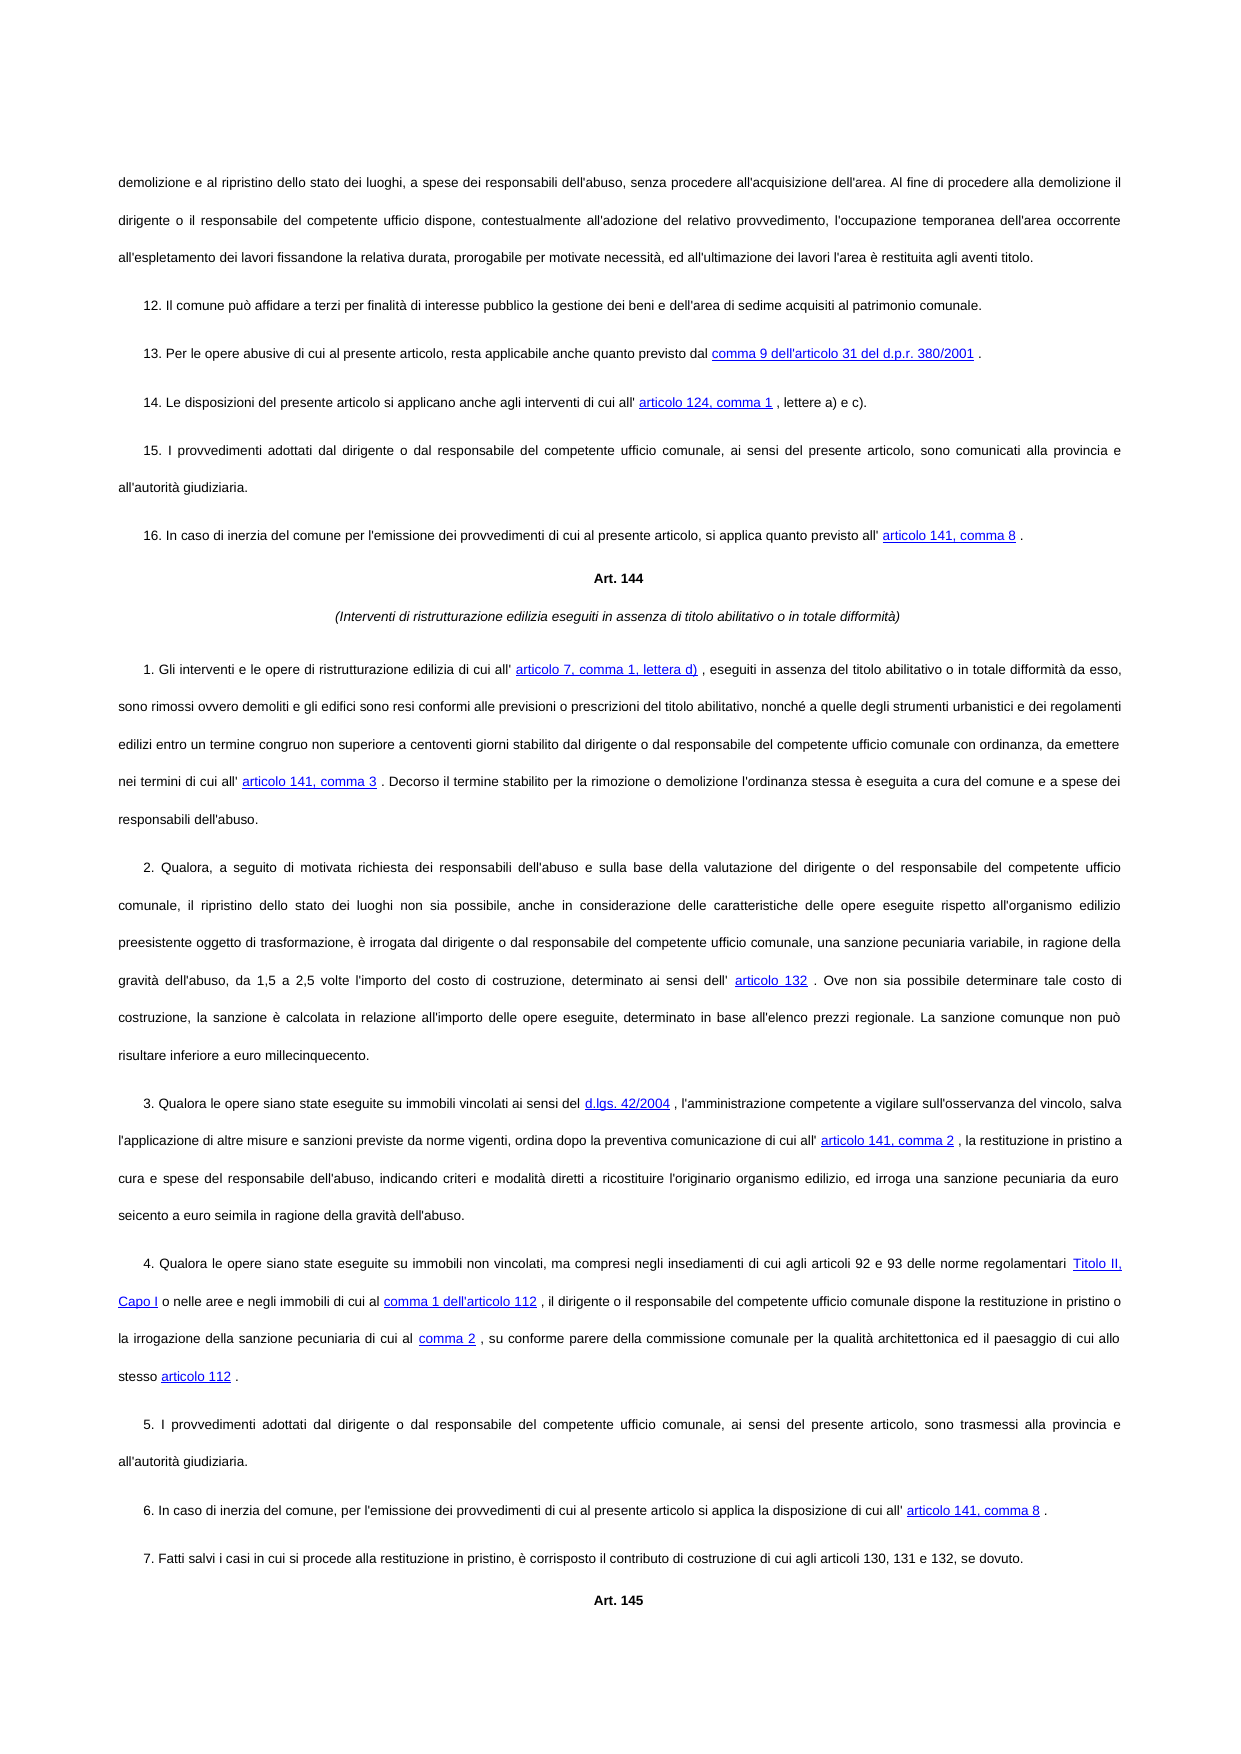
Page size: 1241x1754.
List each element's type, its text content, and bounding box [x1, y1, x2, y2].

table_header demolizione e al ripristino dello stato dei luoghi, a spese dei responsabili dell'abuso, senza procedere all'acquisizione dell'area. Al fine di procedere alla demolizione il dirigente o il responsabile del competente ufficio dispone, contestualmente all'adozione del relativo provvedimento, l'occupazione temporanea dell'area occorrente all'espletamento dei lavori fissandone la relativa durata, prorogabile per motivate necessità, ed all'ultimazione dei lavori l'area è restituita agli aventi titolo. 12. Il comune può affidare a terzi per finalità di interesse pubblico la gestione dei beni e dell'area di sedime acquisiti al patrimonio comunale. 13. Per le opere abusive di cui al presente articolo, resta applicabile anche quanto previsto dal comma 9 dell'articolo 31 del d.p.r. 380/2001 . 14. Le disposizioni del presente articolo si applicano anche agli interventi di cui all' articolo 124, comma 1 , lettere a) e c). 15. I provvedimenti adottati dal dirigente o dal responsabile del competente ufficio comunale, ai sensi del presente articolo, sono comunicati alla provincia e all'autorità giudiziaria. 16. In caso di inerzia del comune per l'emissione dei provvedimenti di cui al presente articolo, si applica quanto previsto all' articolo 141, comma 8 . Art. 144 (Interventi di ristrutturazione edilizia eseguiti in assenza di titolo abilitativo o in totale difformità) 1. Gli interventi e le opere di ristrutturazione edilizia di cui all' articolo 7, comma 1, lettera d) , eseguiti in assenza del titolo abilitativo o in totale difformità da esso, sono rimossi ovvero demoliti e gli edifici sono resi conformi alle previsioni o prescrizioni del titolo abilitativo, nonché a quelle degli strumenti urbanistici e dei regolamenti edilizi entro un termine congruo non superiore a centoventi giorni stabilito dal dirigente o dal responsabile del competente ufficio comunale con ordinanza, da emettere nei termini di cui all' articolo 141, comma 3 . Decorso il termine stabilito per la rimozione o demolizione l'ordinanza stessa è eseguita a cura del comune e a spese dei responsabili dell'abuso. 2. Qualora, a seguito di motivata richiesta dei responsabili dell'abuso e sulla base della valutazione del dirigente o del responsabile del competente ufficio comunale, il ripristino dello stato dei luoghi non sia possibile, anche in considerazione delle caratteristiche delle opere eseguite rispetto all'organismo edilizio preesistente oggetto di trasformazione, è irrogata dal dirigente o dal responsabile del competente ufficio comunale, una sanzione pecuniaria variabile, in ragione della gravità dell'abuso, da 1,5 a 2,5 volte l'importo del costo di costruzione, determinato ai sensi dell' articolo 132 . Ove non sia possibile determinare tale costo di costruzione, la sanzione è calcolata in relazione all'importo delle opere eseguite, determinato in base all'elenco prezzi regionale. La sanzione comunque non può risultare inferiore a euro millecinquecento. 3. Qualora le opere siano state eseguite su immobili vincolati ai sensi del d.lgs. 42/2004 , l'amministrazione competente a vigilare sull'osservanza del vincolo, salva l'applicazione di altre misure e sanzioni previste da norme vigenti, ordina dopo la preventiva comunicazione di cui all' articolo 141, comma 2 , la restituzione in pristino a cura e spese del responsabile dell'abuso, indicando criteri e modalità diretti a ricostituire l'originario organismo edilizio, ed irroga una sanzione pecuniaria da euro seicento a euro seimila in ragione della gravità dell'abuso. 4. Qualora le opere siano state eseguite su immobili non vincolati, ma compresi negli insediamenti di cui agli articoli 92 e 93 delle norme regolamentari Titolo II, Capo I o nelle aree e negli immobili di cui al comma 1 dell'articolo 112 , il dirigente o il responsabile del competente ufficio comunale dispone la restituzione in pristino o la irrogazione della sanzione pecuniaria di cui al comma 2 , su conforme parere della commissione comunale per la qualità architettonica ed il paesaggio di cui allo stesso articolo 112 . 5. I provvedimenti adottati dal dirigente o dal responsabile del competente ufficio comunale, ai sensi del presente articolo, sono trasmessi alla provincia e all'autorità giudiziaria. 6. In caso di inerzia del comune, per l'emissione dei provvedimenti di cui al presente articolo si applica la disposizione di cui all' articolo 141, comma 8 . 7. Fatti salvi i casi in cui si procede alla restituzione in pristino, è corrisposto il contributo di costruzione di cui agli articoli 130, 131 e 132, se dovuto. Art. 145 [118, 148, 1122, 1609]
